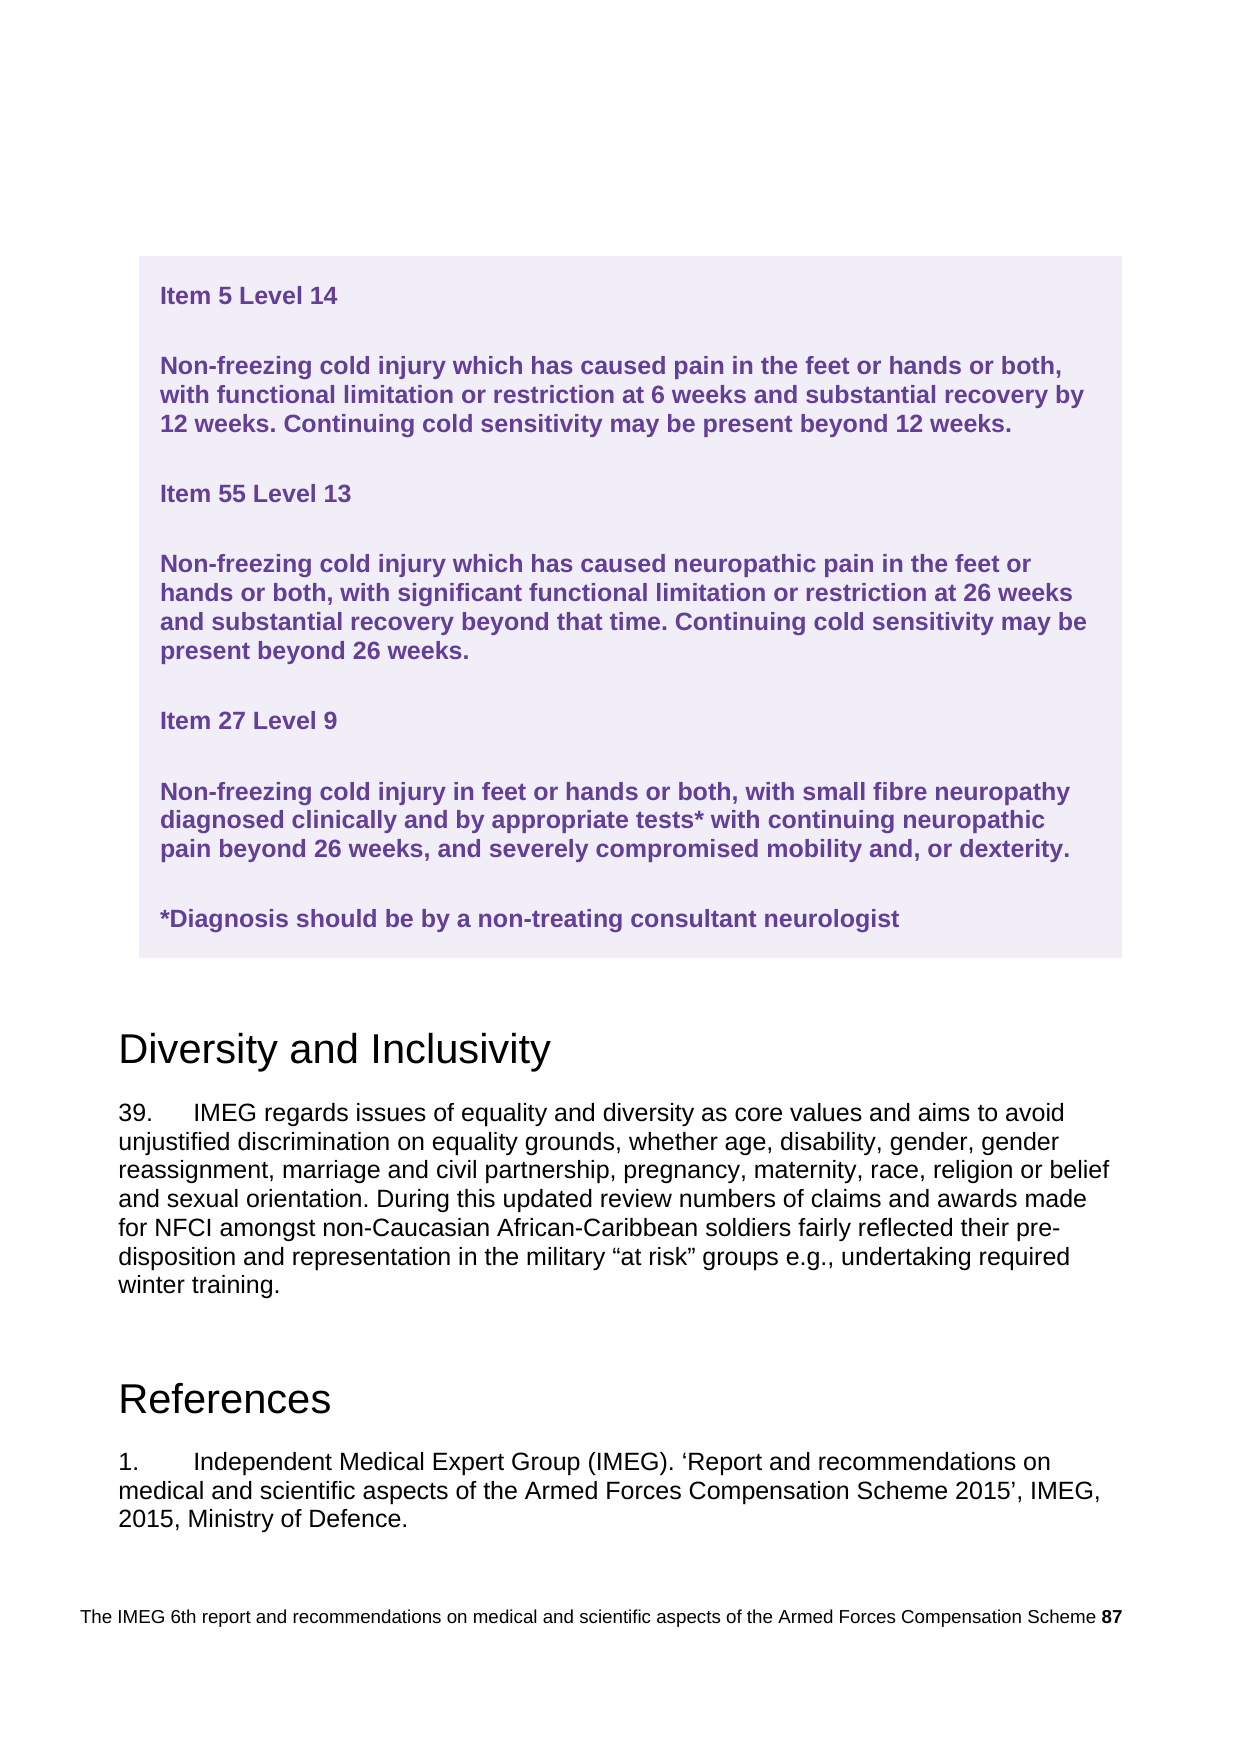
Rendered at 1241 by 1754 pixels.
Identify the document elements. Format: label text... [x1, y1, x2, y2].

subtitle Item 55 Level 13 [151, 454, 1109, 508]
list Independent Medical Expert Group (IMEG). ‘Report and recommendations on medical and scientific aspects of the Armed Forces Compensation Scheme 2015’, IMEG, 2015, Ministry of Defence. [118, 1447, 1122, 1533]
subtitle Item 27 Level 9 [151, 681, 1109, 735]
subtitle *Diagnosis should be by a non-treating consultant neurologist [151, 879, 1109, 946]
subtitle Diversity and Inclusivity [118, 1025, 1122, 1073]
text 39. IMEG regards issues of equality and diversity as core values and aims to avoid unjustified discrimination on equality grounds, whether age, disability, gender, gender reassignment, marriage and civil partnership, pregnancy, maternity, race, religion or belief and sexual orientation. During this updated review numbers of claims and awards made for NFCI amongst non-Caucasian African-Caribbean soldiers fairly reflected their pre-disposition and representation in the military “at risk” groups e.g., undertaking required winter training. [118, 1098, 1122, 1299]
subtitle Non-freezing cold injury which has caused pain in the feet or hands or both, with functional limitation or restriction at 6 weeks and substantial recovery by 12 weeks. Continuing cold sensitivity may be present beyond 12 weeks. [151, 326, 1109, 437]
subtitle References [118, 1374, 1122, 1422]
subtitle Non-freezing cold injury which has caused neuropathic pain in the feet or hands or both, with significant functional limitation or restriction at 26 weeks and substantial recovery beyond that time. Continuing cold sensitivity may be present beyond 26 weeks. [151, 524, 1109, 664]
subtitle Non-freezing cold injury in feet or hands or both, with small fibre neuropathy diagnosed clinically and by appropriate tests* with continuing neuropathic pain beyond 26 weeks, and severely compromised mobility and, or dexterity. [151, 752, 1109, 863]
subtitle Item 5 Level 14 [151, 268, 1109, 309]
